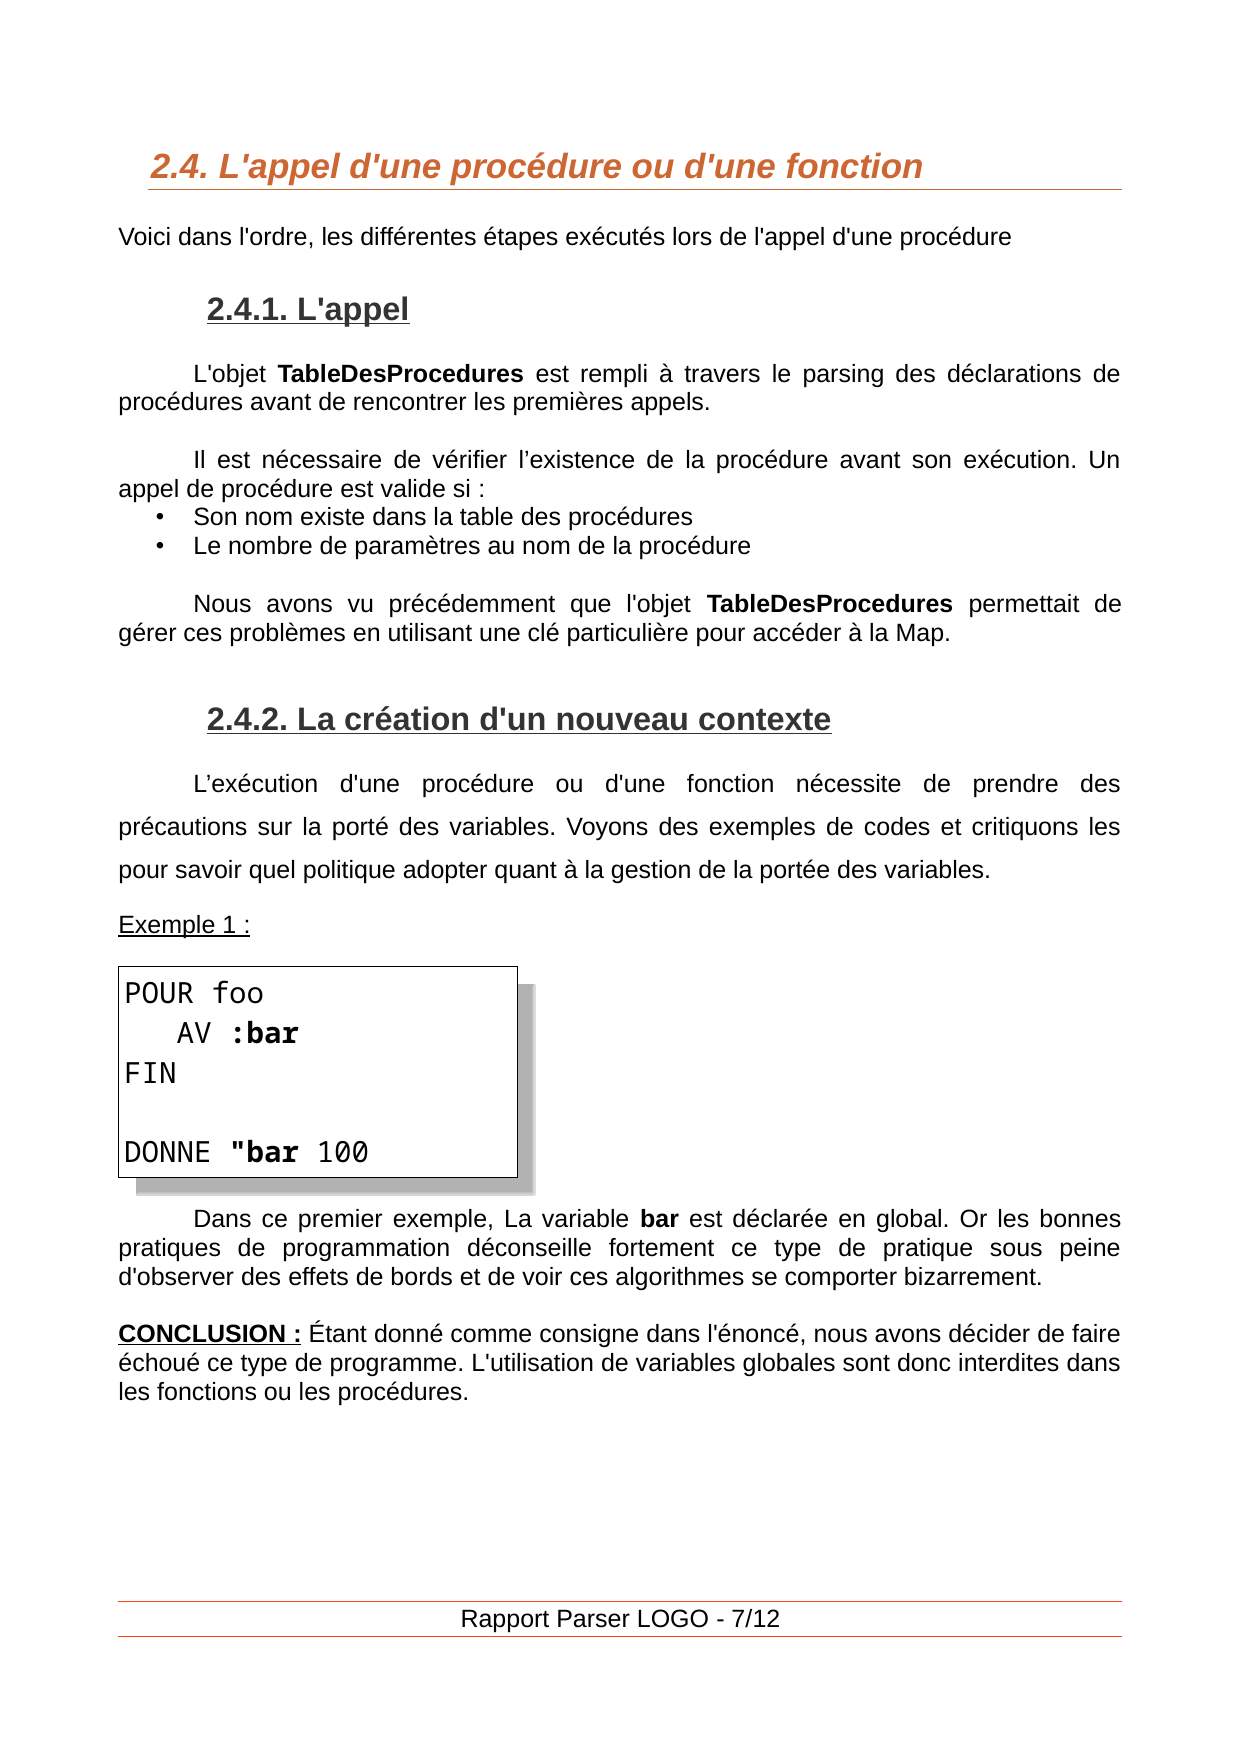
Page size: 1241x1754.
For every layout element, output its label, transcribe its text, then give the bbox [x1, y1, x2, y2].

subtitle 2.4.2. La création d'un nouveau contexte [207, 700, 1122, 737]
text Exemple 1 : [118, 910, 1122, 939]
text Dans ce premier exemple, La variable bar est déclarée en global. Or les bonnes pratiques de programmation déconseille fortement ce type de pratique sous peine d'observer des effets de bords et de voir ces algorithmes se comporter bizarrement. [118, 1204, 1122, 1290]
text Voici dans l'ordre, les différentes étapes exécutés lors de l'appel d'une procédure [118, 222, 1122, 251]
text L’exécution d'une procédure ou d'une fonction nécessite de prendre des précautions sur la porté des variables. Voyons des exemples de codes et critiquons les pour savoir quel politique adopter quant à la gestion de la portée des variables. [118, 768, 1122, 883]
text L'objet TableDesProcedures est rempli à travers le parsing des déclarations de procédures avant de rencontrer les premières appels. [118, 358, 1122, 416]
subtitle 2.4.1. L'appel [207, 290, 1122, 327]
text Il est nécessaire de vérifier l’existence de la procédure avant son exécution. Un appel de procédure est valide si : [118, 445, 1122, 502]
list Son nom existe dans la table des procédures [156, 502, 1122, 531]
subtitle 2.4. L'appel d'une procédure ou d'une fonction [148, 143, 1122, 189]
list Le nombre de paramètres au nom de la procédure [156, 531, 1122, 560]
text Nous avons vu précédemment que l'objet TableDesProcedures permettait de gérer ces problèmes en utilisant une clé particulière pour accéder à la Map. [118, 589, 1122, 646]
text CONCLUSION : Étant donné comme consigne dans l'énoncé, nous avons décider de faire échoué ce type de programme. L'utilisation de variables globales sont donc interdites dans les fonctions ou les procédures. [118, 1319, 1122, 1405]
